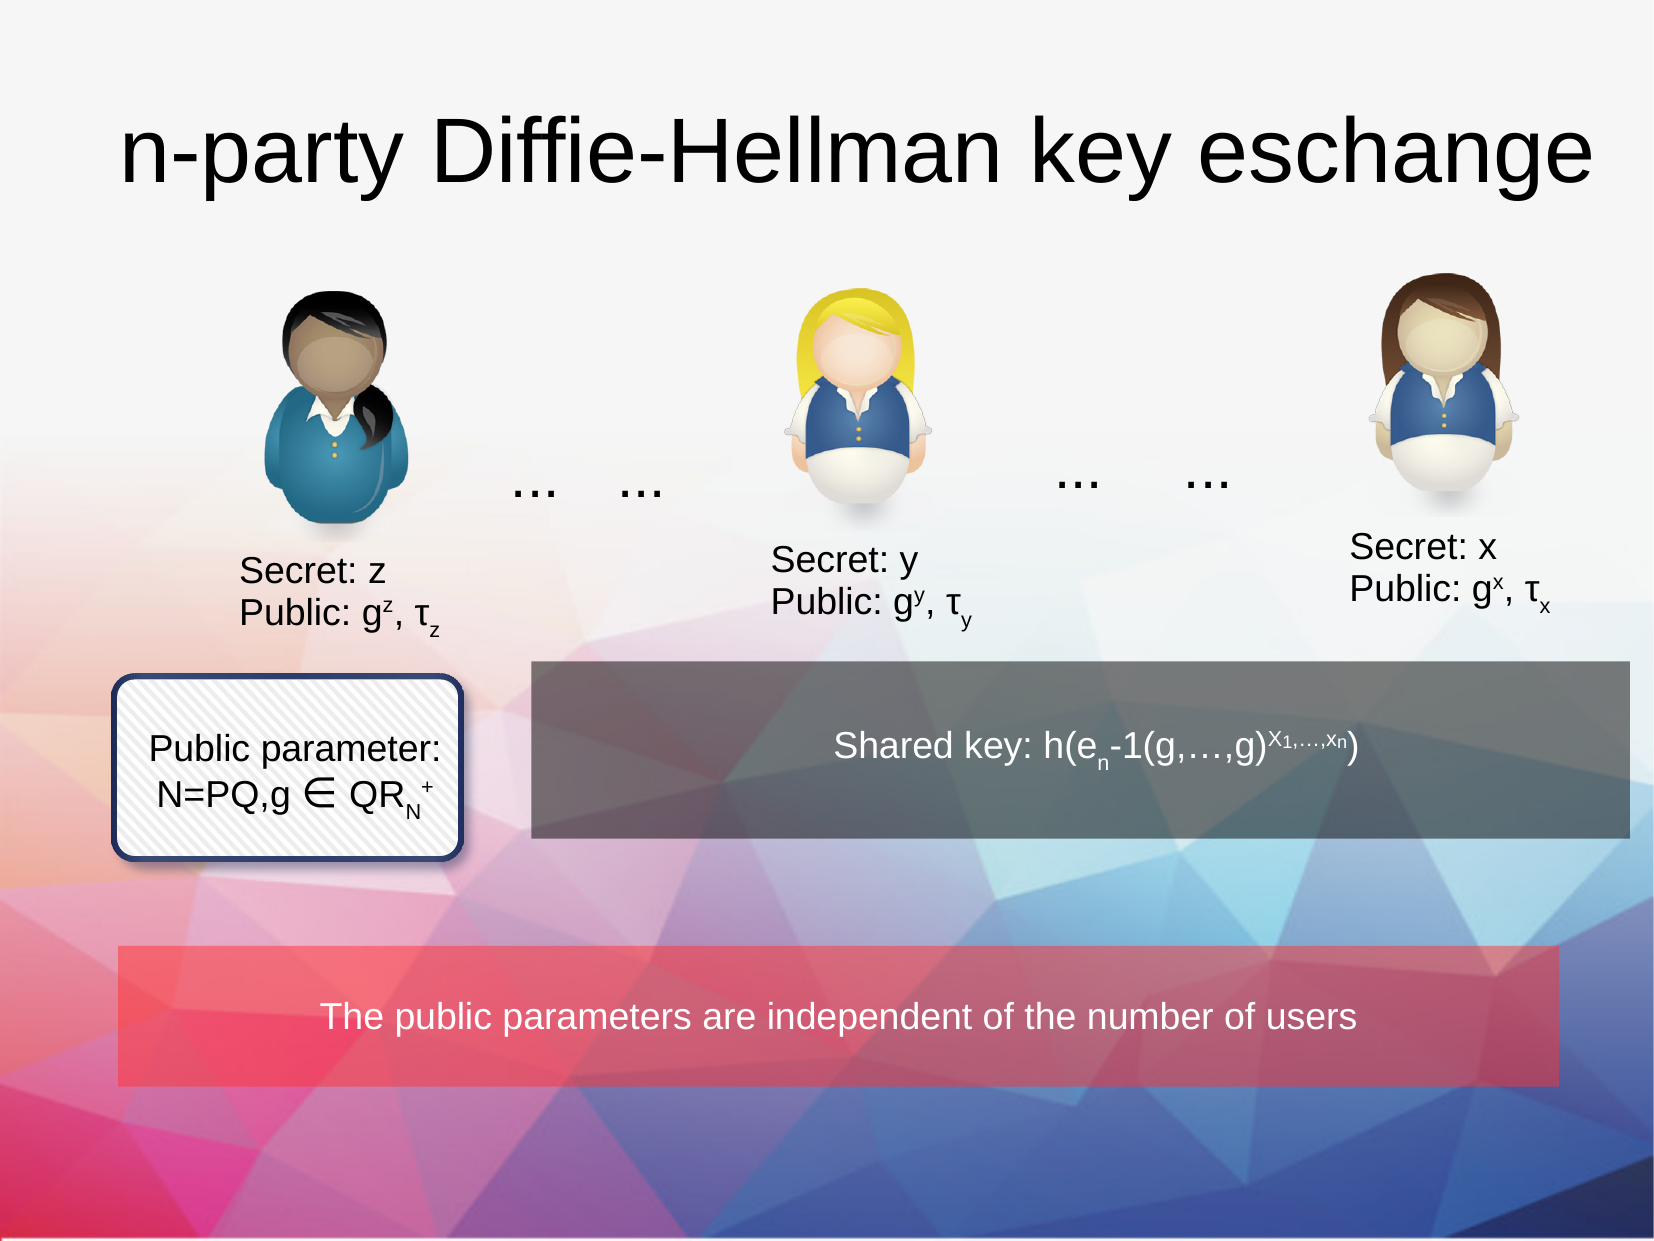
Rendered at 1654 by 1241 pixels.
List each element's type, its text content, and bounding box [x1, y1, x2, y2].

text_box The public parameters are independent of the number of users [118, 945, 1560, 1087]
picture [0, 0, 1654, 1241]
text_box ... [1169, 428, 1288, 508]
text_box Secret: z Public: gz, τz [224, 541, 497, 650]
text_box ... [602, 437, 721, 517]
title n-party Diffie-Hellman key eschange [82, 47, 1609, 255]
text_box ... [1039, 428, 1158, 508]
text_box ... [496, 437, 602, 517]
text_box Secret: y Public: gy, τy [755, 531, 993, 640]
text_box Shared key: h(en-1(g,…,g)X1,…,xn) [531, 661, 1630, 839]
text_box Secret: x Public: gx, τx [1334, 518, 1571, 626]
